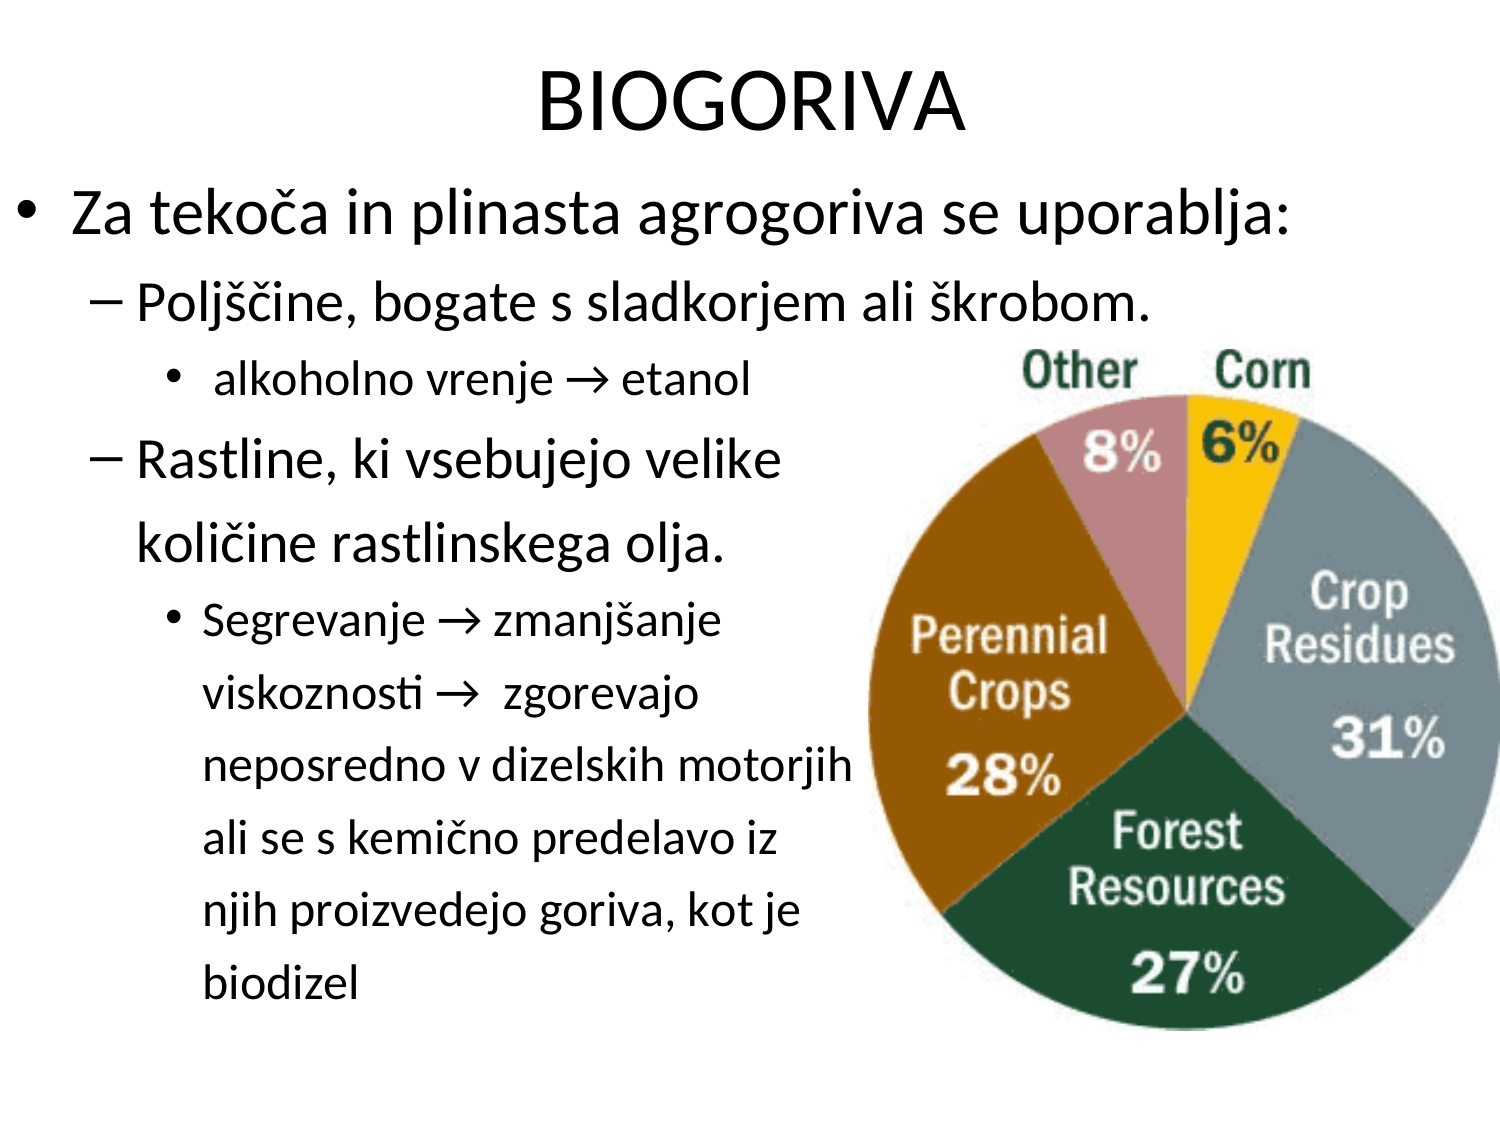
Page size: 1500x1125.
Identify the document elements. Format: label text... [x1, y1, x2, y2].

picture [868, 349, 1500, 1031]
text_box Za tekoča in plinasta agrogoriva se uporablja: Poljščine, bogate s sladkorjem ali škrobom. alkoholno vrenje → etanol Rastline, ki vsebujejo velike količine rastlinskega olja. Segrevanje → zmanjšanje viskoznosti → zgorevajo neposredno v dizelskih motorjih ali se s kemično predelavo iz njih proizvedejo goriva, kot je biodizel [0, 160, 1500, 1125]
text_box BIOGORIVA [76, 0, 1427, 160]
